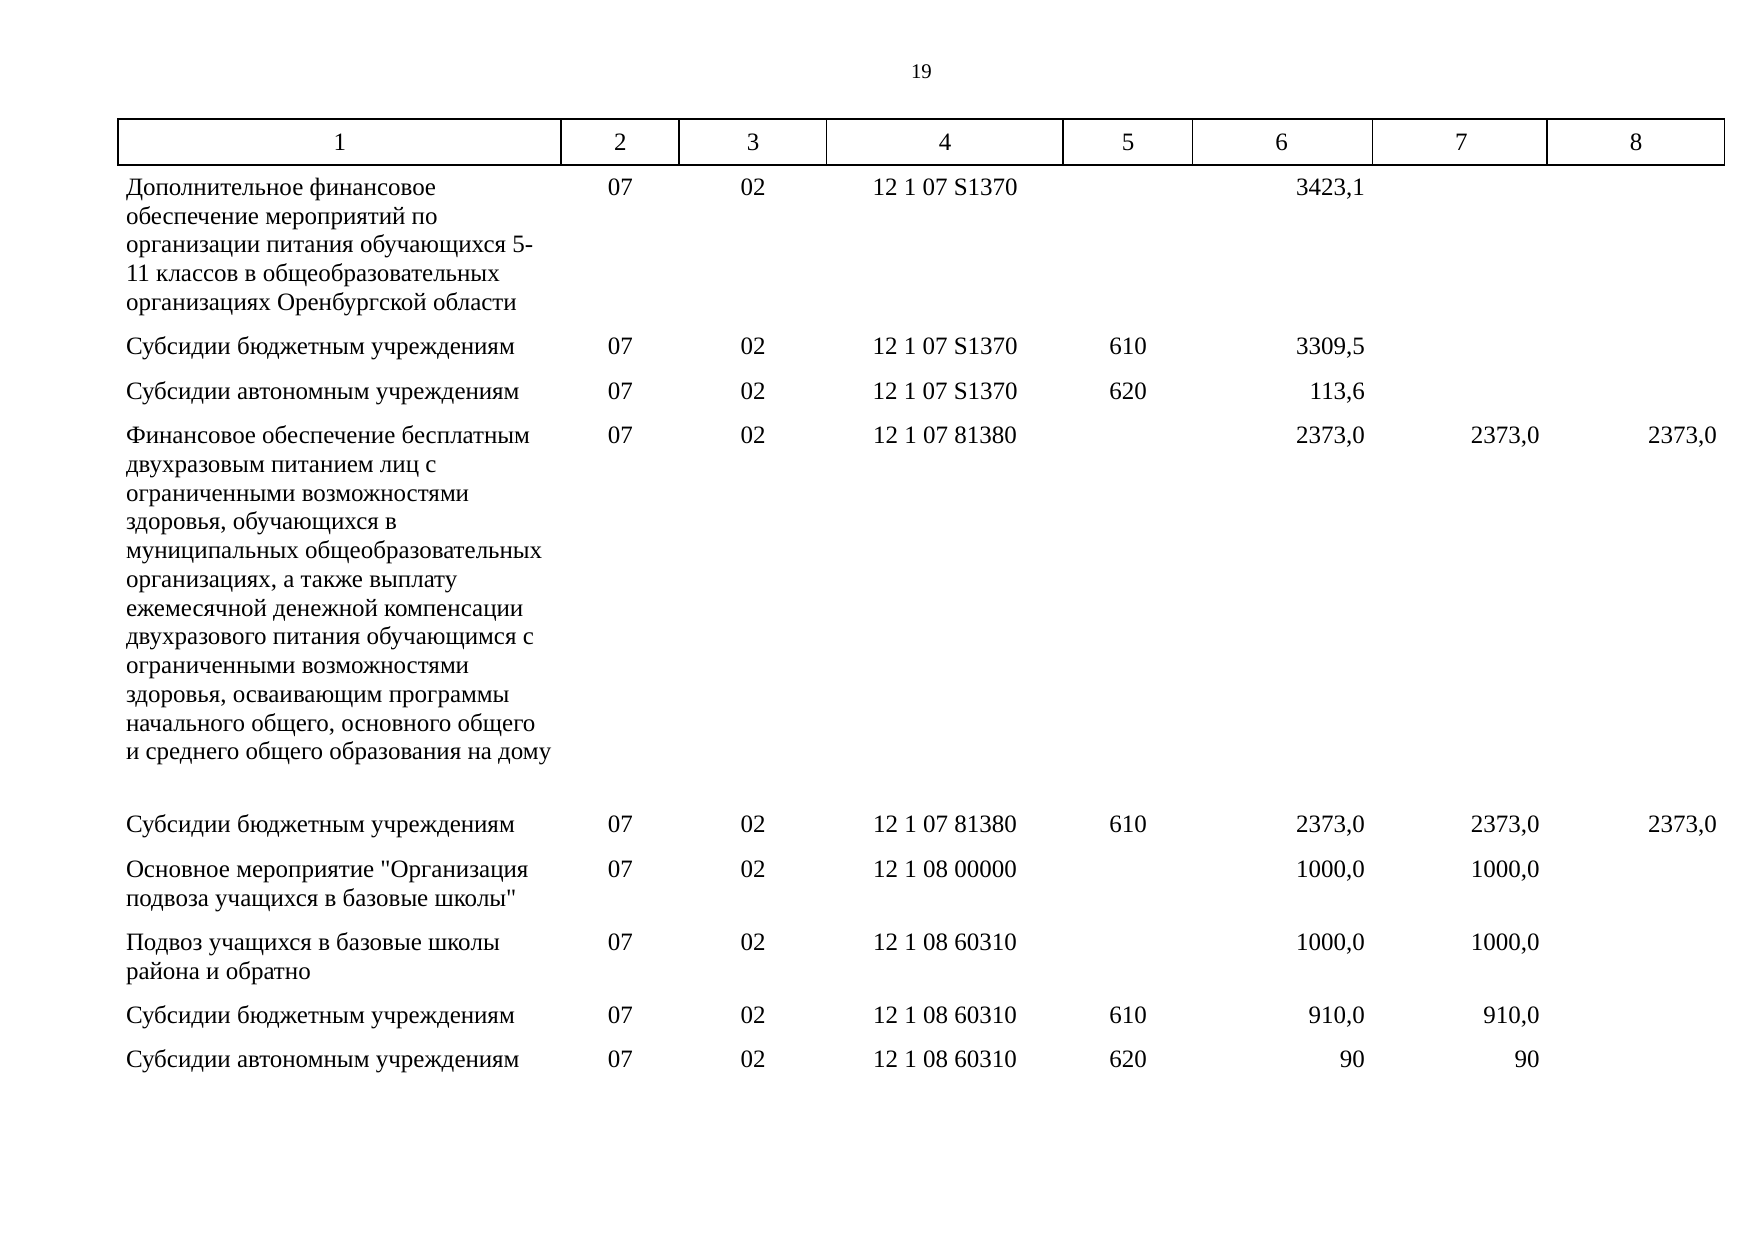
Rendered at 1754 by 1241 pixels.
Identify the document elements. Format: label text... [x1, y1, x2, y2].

table_cell 12 1 08 00000 [827, 846, 1063, 919]
table_cell Субсидии бюджетным учреждениям [118, 992, 561, 1037]
table_cell 07 [561, 846, 679, 919]
table_cell 12 1 07 S1370 [827, 324, 1063, 368]
table_cell Субсидии бюджетным учреждениям [118, 324, 561, 368]
table_cell 07 [561, 412, 679, 802]
table_cell 07 [561, 368, 679, 412]
table_cell 07 [561, 992, 679, 1037]
table_cell 90 [1372, 1037, 1547, 1081]
table_header [562, 120, 678, 164]
table_header 7 [1380, 128, 1542, 156]
table_cell Основное мероприятие "Организация подвоза учащихся в базовые школы" [118, 846, 561, 919]
table_header 2 [569, 128, 671, 156]
table_cell 07 [561, 919, 679, 992]
table_cell 3309,5 [1193, 324, 1372, 368]
table_cell 610 [1063, 324, 1193, 368]
table_cell 2373,0 [1547, 802, 1724, 846]
table_cell 2373,0 [1372, 412, 1547, 802]
table_cell 12 1 07 81380 [827, 412, 1063, 802]
table_cell Финансовое обеспечение бесплатным двухразовым питанием лиц с ограниченными возможностями здоровья, обучающихся в муниципальных общеобразовательных организациях, а также выплату ежемесячной денежной компенсации двухразового питания обучающимся с ограниченными возможностями здоровья, осваивающим программы начального общего, основного общего и среднего общего образования на дому [118, 412, 561, 802]
table_cell 02 [679, 412, 827, 802]
table_cell Дополнительное финансовое обеспечение мероприятий по организации питания обучающихся 5-11 классов в общеобразовательных организациях Оренбургской области [118, 166, 561, 323]
table_header [1064, 120, 1192, 164]
table_cell 2373,0 [1372, 802, 1547, 846]
table_cell 1000,0 [1193, 846, 1372, 919]
table_cell 07 [561, 1037, 679, 1081]
table_cell [1547, 846, 1724, 919]
table_cell 2373,0 [1547, 412, 1724, 802]
table_header [827, 120, 1062, 164]
table_cell 07 [561, 166, 679, 323]
table_cell [1372, 166, 1547, 323]
table_header 5 [1071, 128, 1185, 156]
table_header [1373, 120, 1546, 164]
table_header [119, 120, 560, 164]
table_cell 12 1 07 S1370 [827, 368, 1063, 412]
table_cell 2373,0 [1193, 802, 1372, 846]
table_cell [1372, 368, 1547, 412]
table_cell 113,6 [1193, 368, 1372, 412]
table_cell 3423,1 [1193, 166, 1372, 323]
table_cell Субсидии автономным учреждениям [118, 368, 561, 412]
table_cell 620 [1063, 368, 1193, 412]
table_cell [1547, 166, 1724, 323]
table_cell 02 [679, 992, 827, 1037]
table_cell 02 [679, 919, 827, 992]
table_cell 12 1 07 81380 [827, 802, 1063, 846]
table_cell 07 [561, 324, 679, 368]
table_header 8 [1555, 128, 1716, 156]
table_cell 2373,0 [1193, 412, 1372, 802]
table_header [680, 120, 826, 164]
table_cell 1000,0 [1372, 919, 1547, 992]
table_header [1548, 120, 1724, 164]
table_cell 07 [561, 802, 679, 846]
table_header 6 [1201, 128, 1362, 156]
table_cell 12 1 08 60310 [827, 1037, 1063, 1081]
table_cell 620 [1063, 1037, 1193, 1081]
table_cell [1063, 166, 1193, 323]
table_cell [1372, 324, 1547, 368]
table_header 1 [126, 128, 553, 156]
table_header 3 [687, 128, 819, 156]
table_cell 910,0 [1193, 992, 1372, 1037]
table_cell 02 [679, 846, 827, 919]
table_cell [1063, 919, 1193, 992]
table_cell [1063, 846, 1193, 919]
table_cell Подвоз учащихся в базовые школы района и обратно [118, 919, 561, 992]
table_cell 12 1 08 60310 [827, 919, 1063, 992]
table_cell 1000,0 [1193, 919, 1372, 992]
table_cell [1063, 412, 1193, 802]
table_cell 610 [1063, 992, 1193, 1037]
table_cell 12 1 08 60310 [827, 992, 1063, 1037]
table_cell Субсидии бюджетным учреждениям [118, 802, 561, 846]
table_cell 02 [679, 368, 827, 412]
table_cell 12 1 07 S1370 [827, 166, 1063, 323]
table_cell 02 [679, 324, 827, 368]
table_cell [1547, 992, 1724, 1037]
table_cell 02 [679, 1037, 827, 1081]
table_cell [1547, 1037, 1724, 1081]
table_cell 02 [679, 166, 827, 323]
table_cell [1547, 919, 1724, 992]
table_header 4 [835, 128, 1055, 156]
table_header [1193, 120, 1372, 164]
table_cell Субсидии автономным учреждениям [118, 1037, 561, 1081]
table_cell 02 [679, 802, 827, 846]
table_cell 90 [1193, 1037, 1372, 1081]
table_cell 1000,0 [1372, 846, 1547, 919]
table_cell 910,0 [1372, 992, 1547, 1037]
table_cell [1547, 368, 1724, 412]
table_cell [1547, 324, 1724, 368]
table_cell 610 [1063, 802, 1193, 846]
